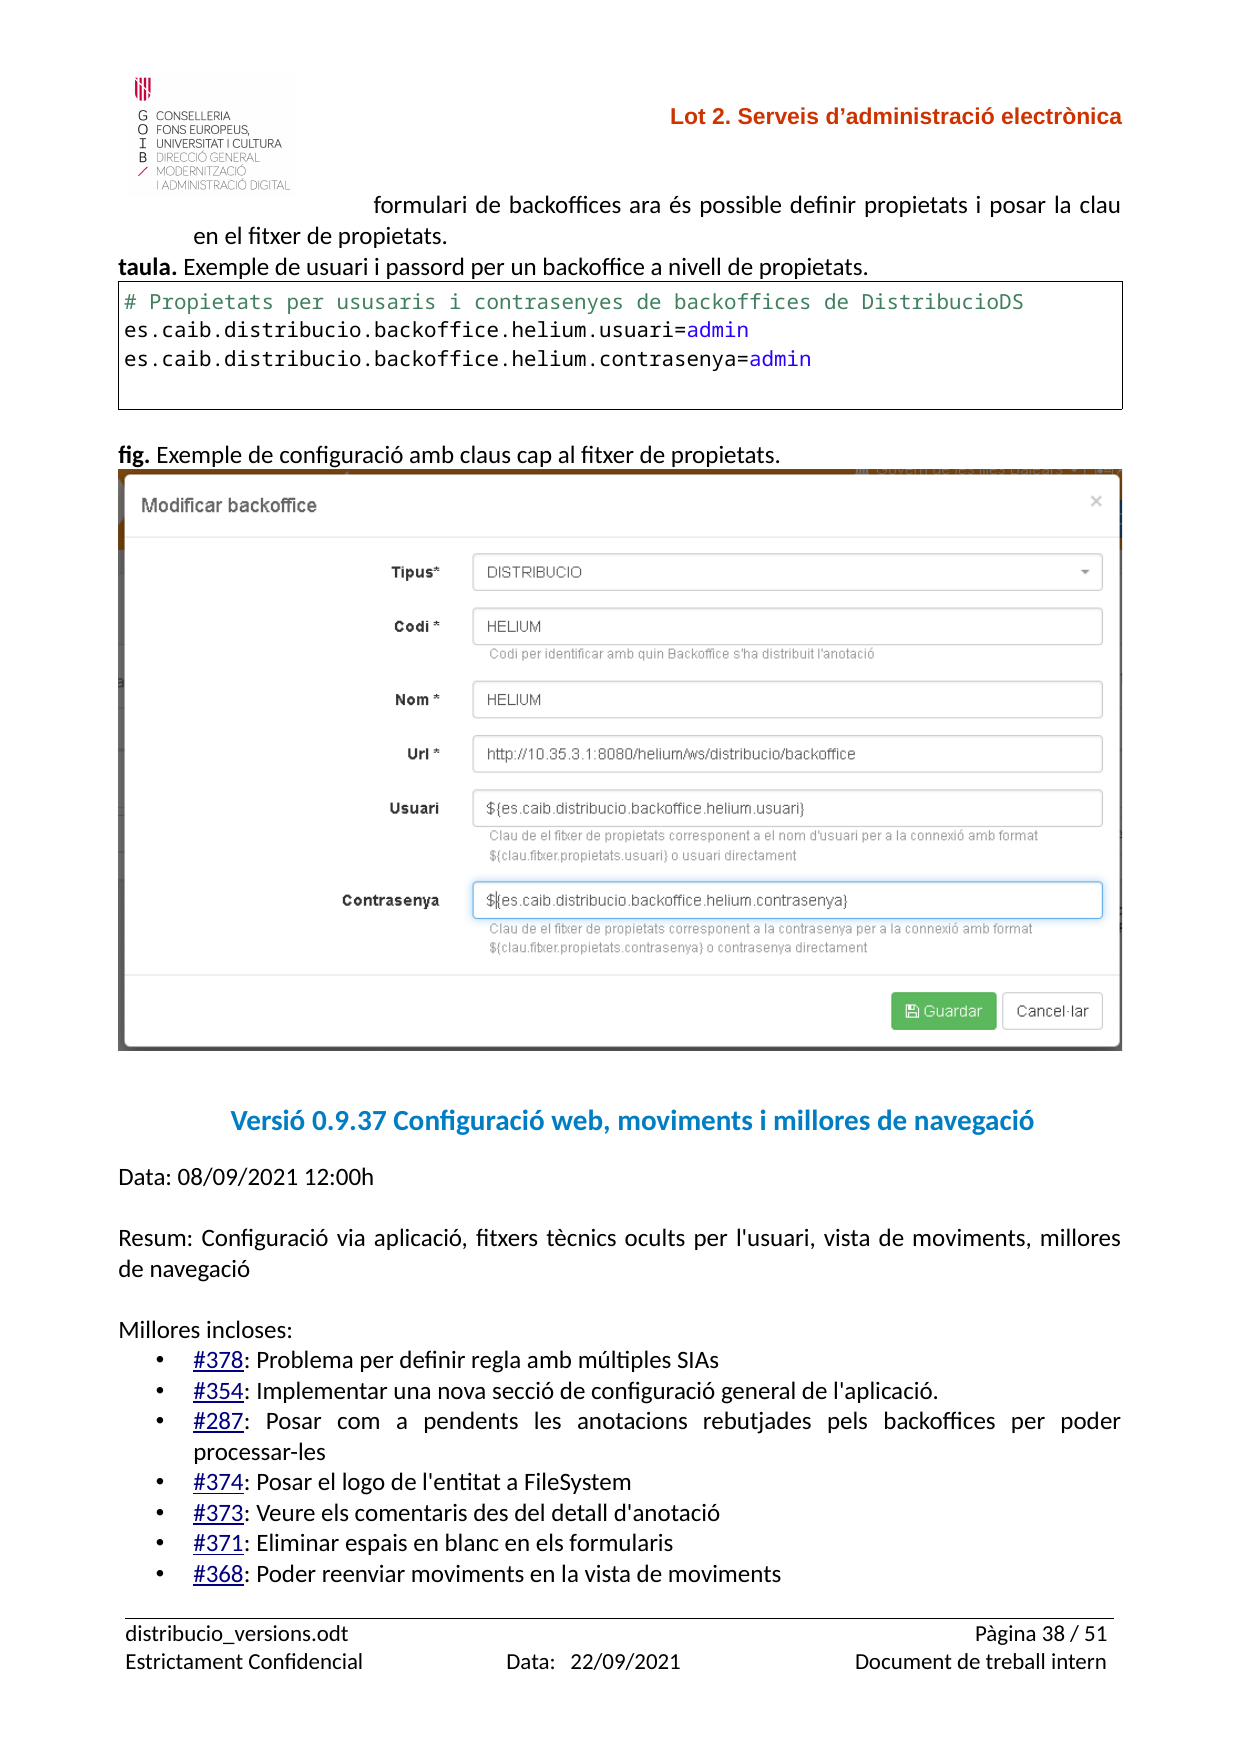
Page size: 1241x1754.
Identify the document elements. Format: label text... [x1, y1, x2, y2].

text Resum: Configuració via aplicació, fitxers tècnics ocults per l'usuari, vista de moviments, millores de navegació [118, 1222, 1122, 1283]
list #378: Problema per definir regla amb múltiples SIAs [156, 1344, 1122, 1375]
list #287: Posar com a pendents les anotacions rebutjades pels backoffices per poder processar-les [156, 1405, 1122, 1466]
list #373: Veure els comentaris des del detall d'anotació [156, 1497, 1122, 1527]
text fig. Exemple de configuració amb claus cap al fitxer de propietats. [118, 439, 1122, 469]
list #368: Poder reenviar moviments en la vista de moviments [156, 1558, 1122, 1588]
picture [118, 469, 1123, 1051]
subtitle Versió 0.9.37 Configuració web, moviments i millores de navegació [153, 1102, 1122, 1138]
text Millores incloses: [118, 1314, 1122, 1344]
list #354: Implementar una nova secció de configuració general de l'aplicació. [156, 1375, 1122, 1405]
list #374: Posar el logo de l'entitat a FileSystem [156, 1466, 1122, 1497]
list #371: Eliminar espais en blanc en els formularis [156, 1527, 1122, 1558]
picture [126, 70, 299, 197]
text Data: 08/09/2021 12:00h [118, 1161, 1122, 1192]
list formulari de backoffices ara és possible definir propietats i posar la clau en el fitxer de propietats. [156, 190, 1122, 251]
table_header # Propietats per ususaris i contrasenyes de backoffices de DistribucioDS es.caib.distribucio.backoffice.helium.usuari=admin es.caib.distribucio.backoffice.helium.contrasenya=admin [119, 282, 1122, 409]
text taula. Exemple de usuari i passord per un backoffice a nivell de propietats. [118, 251, 1122, 281]
